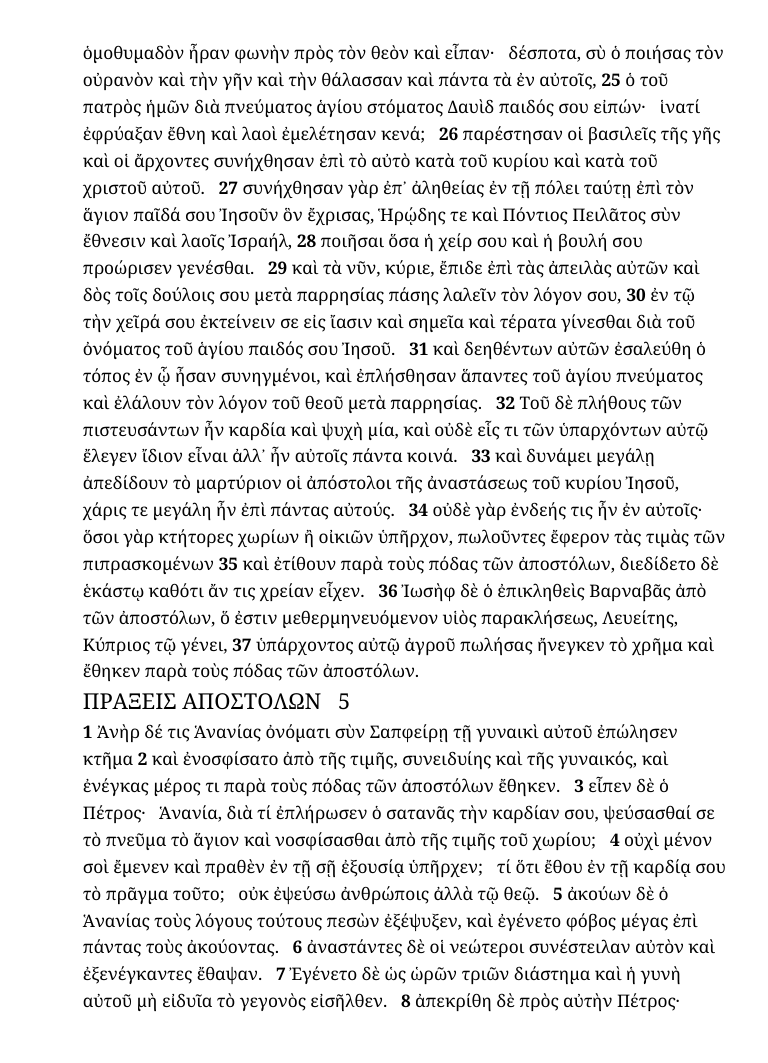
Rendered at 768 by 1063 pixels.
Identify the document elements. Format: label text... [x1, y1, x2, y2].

text 1 Ἀνὴρ δέ τις Ἁνανίας ὀνόματι σὺν Σαπφείρῃ τῇ γυναικὶ αὐτοῦ ἐπώλησεν κτῆμα 2 καὶ ἐνοσφίσατο ἀπὸ τῆς τιμῆς, συνειδυίης καὶ τῆς γυναικός, καὶ ἐνέγκας μέρος τι παρὰ τοὺς πόδας τῶν ἀποστόλων ἔθηκεν. 3 εἶπεν δὲ ὁ Πέτρος· Ἁνανία, διὰ τί ἐπλήρωσεν ὁ σατανᾶς τὴν καρδίαν σου, ψεύσασθαί σε τὸ πνεῦμα τὸ ἅγιον καὶ νοσφίσασθαι ἀπὸ τῆς τιμῆς τοῦ χωρίου; 4 οὐχὶ μένον σοὶ ἔμενεν καὶ πραθὲν ἐν τῇ σῇ ἐξουσίᾳ ὑπῆρχεν; τί ὅτι ἔθου ἐν τῇ καρδίᾳ σου τὸ πρᾶγμα τοῦτο; οὐκ ἐψεύσω ἀνθρώποις ἀλλὰ τῷ θεῷ. 5 ἀκούων δὲ ὁ Ἁνανίας τοὺς λόγους τούτους πεσὼν ἐξέψυξεν, καὶ ἐγένετο φόβος μέγας ἐπὶ πάντας τοὺς ἀκούοντας. 6 ἀναστάντες δὲ οἱ νεώτεροι συνέστειλαν αὐτὸν καὶ ἐξενέγκαντες ἔθαψαν. 7 Ἐγένετο δὲ ὡς ὡρῶν τριῶν διάστημα καὶ ἡ γυνὴ αὐτοῦ μὴ εἰδυῖα τὸ γεγονὸς εἰσῆλθεν. 8 ἀπεκρίθη δὲ πρὸς αὐτὴν Πέτρος· [83, 721, 726, 1013]
text ὁμοθυμαδὸν ἦραν φωνὴν πρὸς τὸν θεὸν καὶ εἶπαν· δέσποτα, σὺ ὁ ποιήσας τὸν οὐρανὸν καὶ τὴν γῆν καὶ τὴν θάλασσαν καὶ πάντα τὰ ἐν αὐτοῖς, 25 ὁ τοῦ πατρὸς ἡμῶν διὰ πνεύματος ἁγίου στόματος Δαυὶδ παιδός σου εἰπών· ἱνατί ἐφρύαξαν ἔθνη καὶ λαοὶ ἐμελέτησαν κενά; 26 παρέστησαν οἱ βασιλεῖς τῆς γῆς καὶ οἱ ἄρχοντες συνήχθησαν ἐπὶ τὸ αὐτὸ κατὰ τοῦ κυρίου καὶ κατὰ τοῦ χριστοῦ αὐτοῦ. 27 συνήχθησαν γὰρ ἐπ᾽ ἀληθείας ἐν τῇ πόλει ταύτῃ ἐπὶ τὸν ἅγιον παῖδά σου Ἰησοῦν ὃν ἔχρισας, Ἡρῴδης τε καὶ Πόντιος Πειλᾶτος σὺν ἔθνεσιν καὶ λαοῖς Ἰσραήλ, 28 ποιῆσαι ὅσα ἡ χείρ σου καὶ ἡ βουλή σου προώρισεν γενέσθαι. 29 καὶ τὰ νῦν, κύριε, ἔπιδε ἐπὶ τὰς ἀπειλὰς αὐτῶν καὶ δὸς τοῖς δούλοις σου μετὰ παρρησίας πάσης λαλεῖν τὸν λόγον σου, 30 ἐν τῷ τὴν χεῖρά σου ἐκτείνειν σε εἰς ἴασιν καὶ σημεῖα καὶ τέρατα γίνεσθαι διὰ τοῦ ὀνόματος τοῦ ἁγίου παιδός σου Ἰησοῦ. 31 καὶ δεηθέντων αὐτῶν ἐσαλεύθη ὁ τόπος ἐν ᾧ ἦσαν συνηγμένοι, καὶ ἐπλήσθησαν ἅπαντες τοῦ ἁγίου πνεύματος καὶ ἐλάλουν τὸν λόγον τοῦ θεοῦ μετὰ παρρησίας. 32 Τοῦ δὲ πλήθους τῶν πιστευσάντων ἦν καρδία καὶ ψυχὴ μία, καὶ οὐδὲ εἷς τι τῶν ὑπαρχόντων αὐτῷ ἔλεγεν ἴδιον εἶναι ἀλλ᾽ ἦν αὐτοῖς πάντα κοινά. 33 καὶ δυνάμει μεγάλῃ ἀπεδίδουν τὸ μαρτύριον οἱ ἀπόστολοι τῆς ἀναστάσεως τοῦ κυρίου Ἰησοῦ, χάρις τε μεγάλη ἦν ἐπὶ πάντας αὐτούς. 34 οὐδὲ γὰρ ἐνδεής τις ἦν ἐν αὐτοῖς· ὅσοι γὰρ κτήτορες χωρίων ἢ οἰκιῶν ὑπῆρχον, πωλοῦντες ἔφερον τὰς τιμὰς τῶν πιπρασκομένων 35 καὶ ἐτίθουν παρὰ τοὺς πόδας τῶν ἀποστόλων, διεδίδετο δὲ ἑκάστῳ καθότι ἄν τις χρείαν εἶχεν. 36 Ἰωσὴφ δὲ ὁ ἐπικληθεὶς Βαρναβᾶς ἀπὸ τῶν ἀποστόλων, ὅ ἐστιν μεθερμηνευόμενον υἱὸς παρακλήσεως, Λευείτης, Κύπριος τῷ γένει, 37 ὑπάρχοντος αὐτῷ ἀγροῦ πωλήσας ἤνεγκεν τὸ χρῆμα καὶ ἔθηκεν παρὰ τοὺς πόδας τῶν ἀποστόλων. [83, 41, 726, 683]
text ΠΡΑΞΕΙΣ ΑΠΟΣΤΟΛΩΝ 5 [83, 686, 726, 716]
